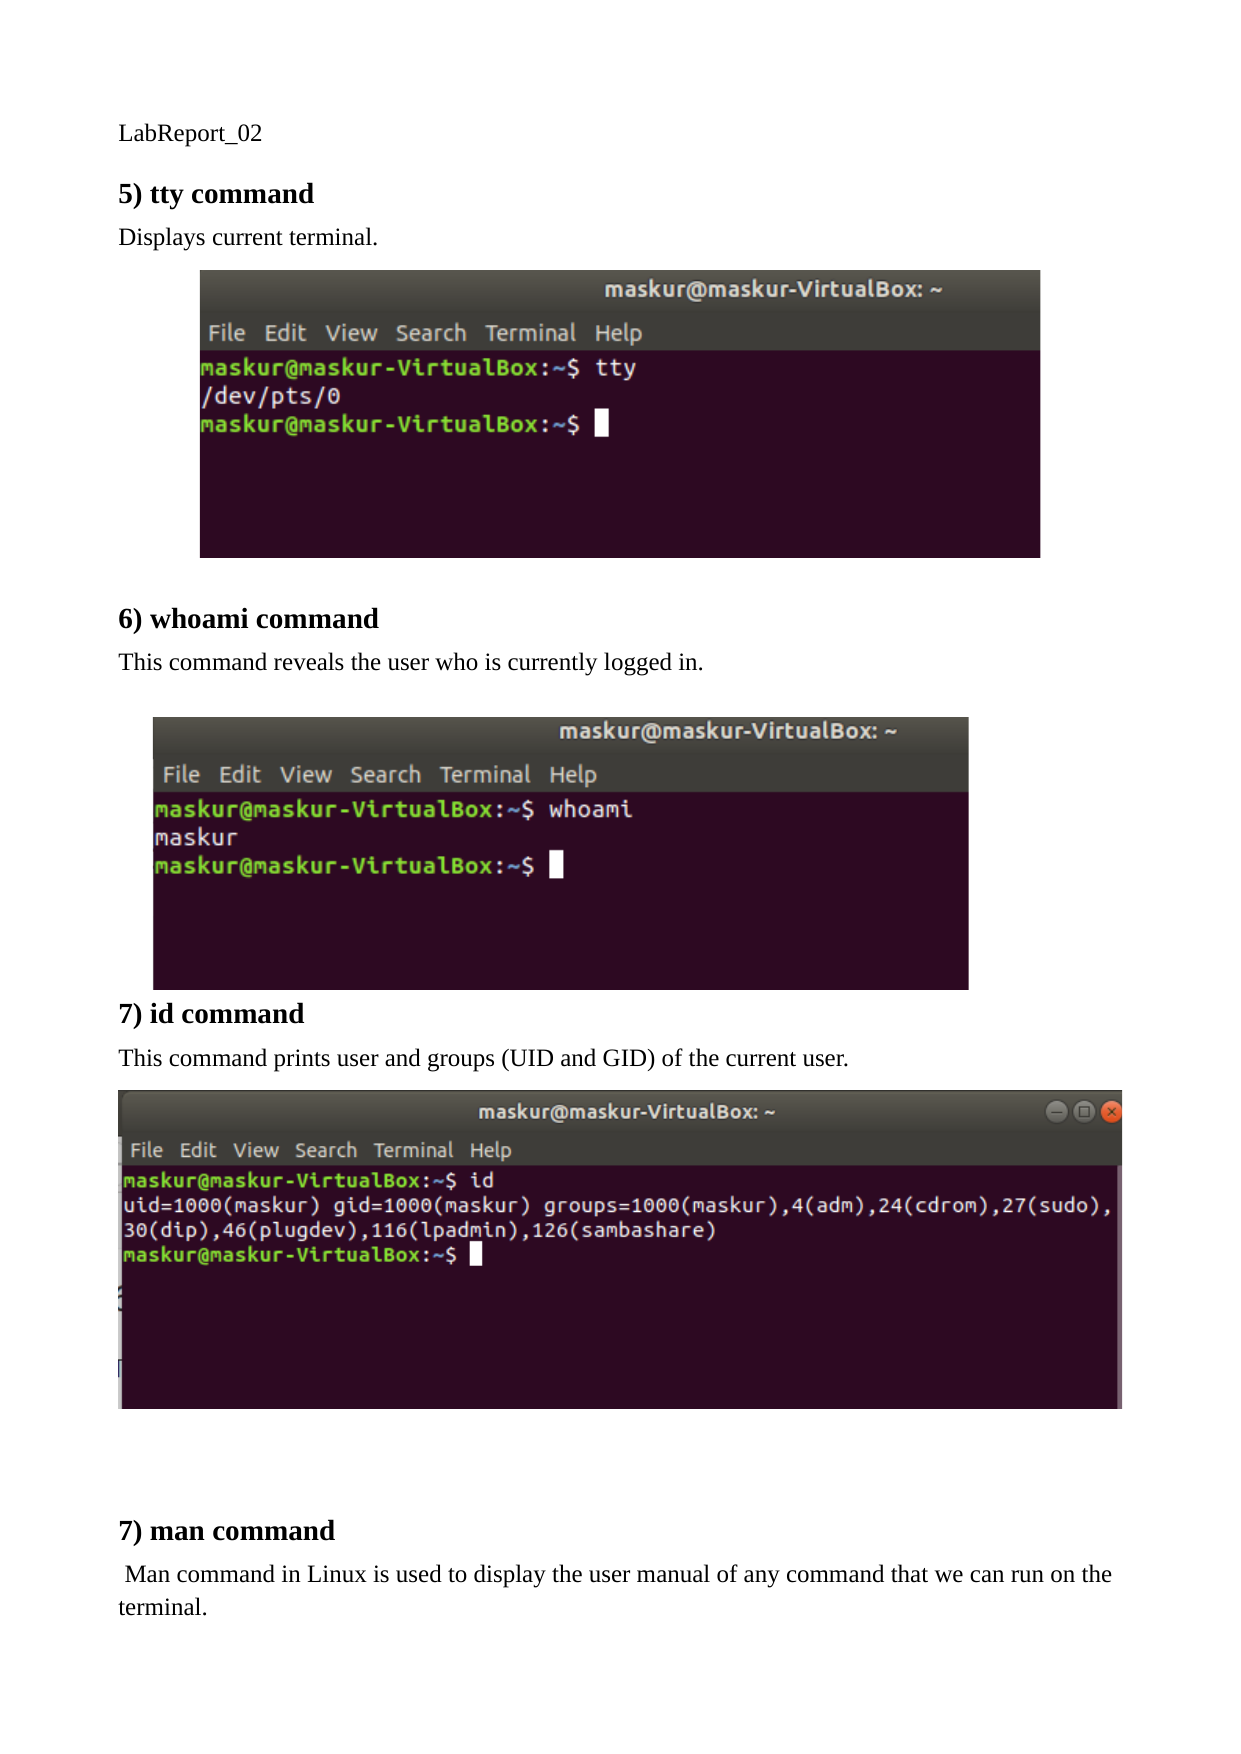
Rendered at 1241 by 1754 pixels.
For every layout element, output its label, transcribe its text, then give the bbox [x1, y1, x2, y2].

picture [152, 717, 969, 990]
picture [199, 270, 1041, 558]
text This command prints user and groups (UID and GID) of the current user. [118, 1043, 1122, 1071]
subtitle 7) id command [118, 997, 1122, 1030]
subtitle 5) tty command [118, 176, 1122, 210]
text This command reveals the user who is currently logged in. [118, 647, 1122, 676]
text Displays current terminal. [118, 222, 1122, 251]
text Man command in Linux is used to display the user manual of any command that we can run on the terminal. [118, 1559, 1122, 1621]
subtitle 6) whoami command [118, 601, 1122, 634]
picture [118, 1090, 1123, 1409]
subtitle 7) man command [118, 1513, 1122, 1546]
